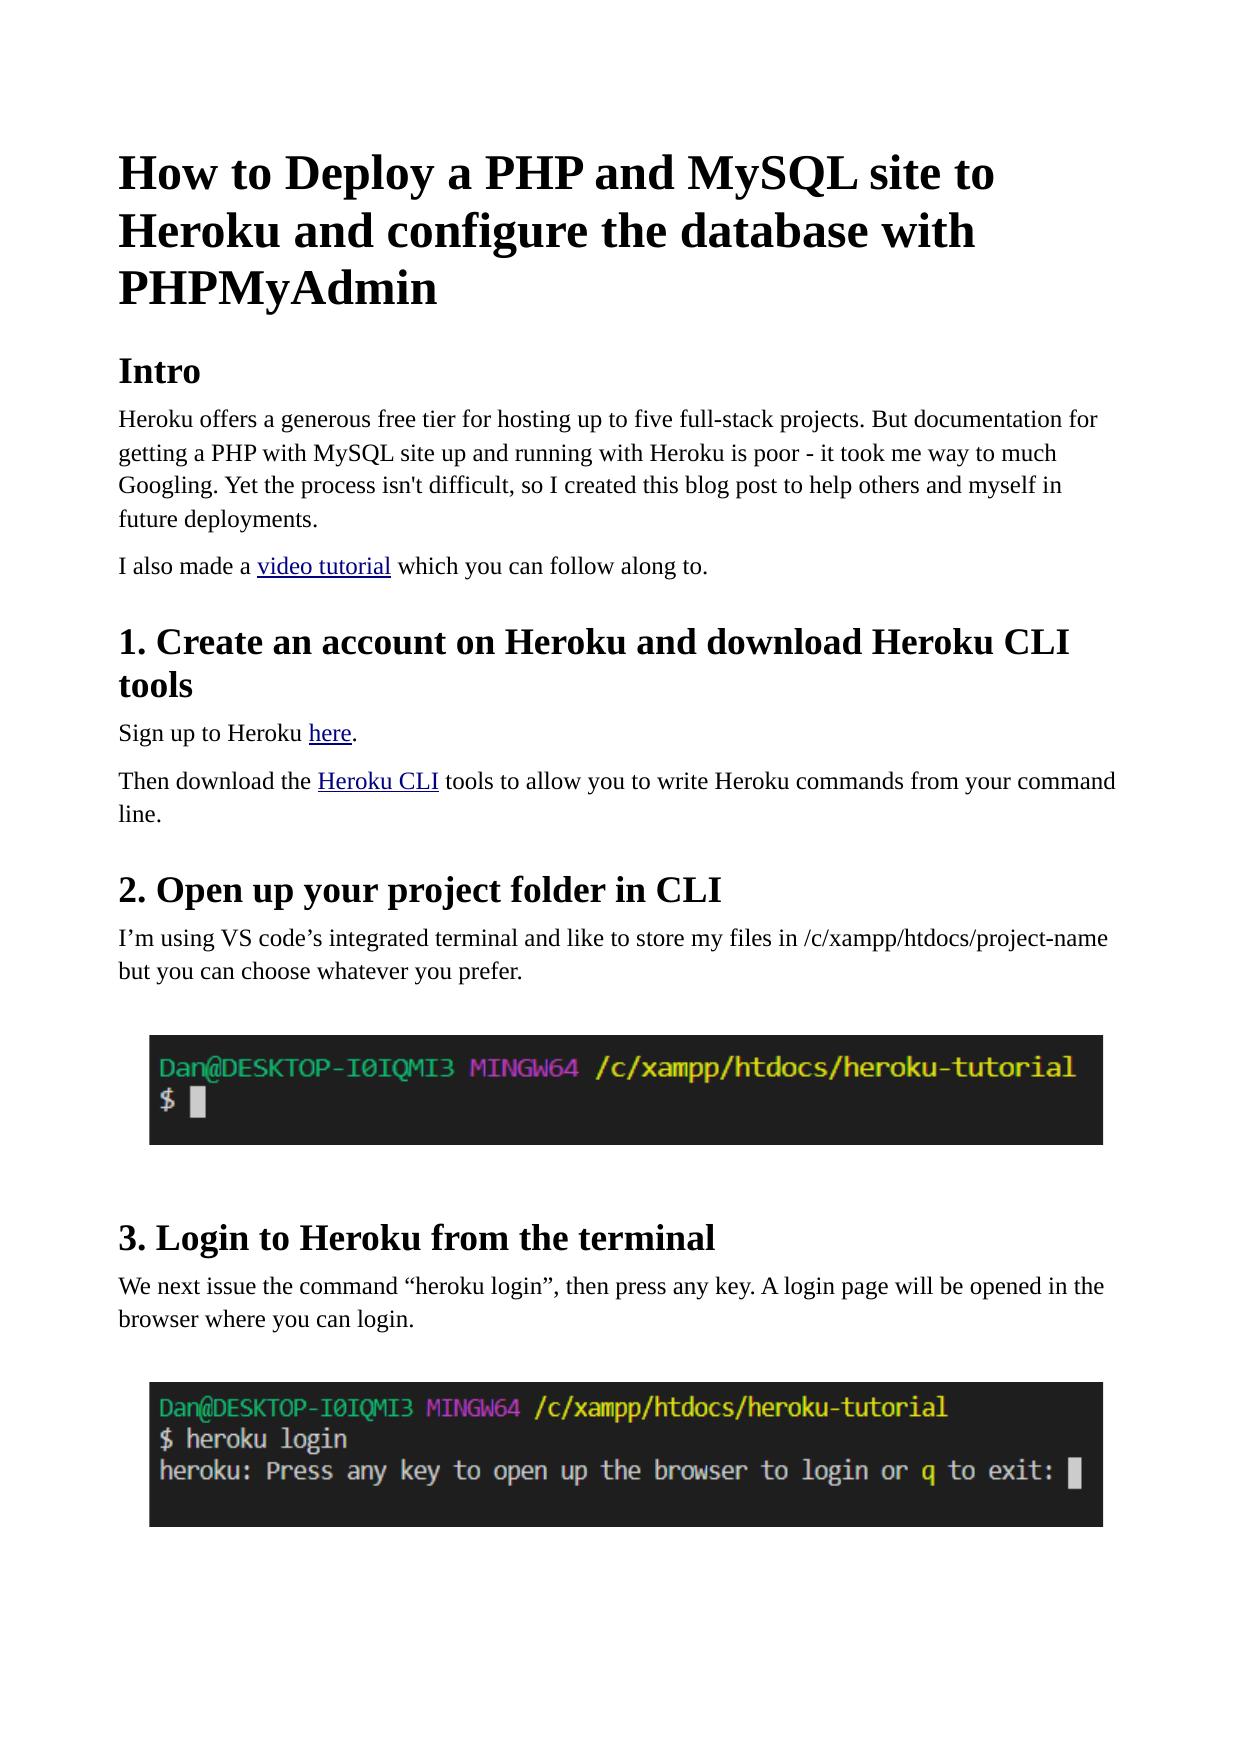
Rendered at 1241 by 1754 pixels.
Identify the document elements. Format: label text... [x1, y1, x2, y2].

picture [149, 1382, 1104, 1527]
text We next issue the command “heroku login”, then press any key. A login page will be opened in the browser where you can login. [118, 1271, 1122, 1333]
subtitle 3. Login to Heroku from the terminal [118, 1215, 1122, 1258]
subtitle 2. Open up your project folder in CLI [118, 867, 1122, 911]
text Sign up to Heroku here. [118, 718, 1122, 747]
text Then download the Heroku CLI tools to allow you to write Heroku commands from your command line. [118, 766, 1122, 828]
text I also made a video tutorial which you can follow along to. [118, 551, 1122, 580]
text Heroku offers a generous free tier for hosting up to five full-stack projects. But documentation for getting a PHP with MySQL site up and running with Heroku is poor - it took me way to much Googling. Yet the process isn't difficult, so I created this blog post to help others and myself in future deployments. [118, 404, 1122, 532]
subtitle How to Deploy a PHP and MySQL site to Heroku and configure the database with PHPMyAdmin [118, 143, 1122, 316]
text I’m using VS code’s integrated terminal and like to store my files in /c/xampp/htdocs/project-name but you can choose whatever you prefer. [118, 923, 1122, 985]
subtitle Intro [118, 349, 1122, 392]
subtitle 1. Create an account on Heroku and download Heroku CLI tools [118, 620, 1122, 706]
picture [149, 1035, 1104, 1145]
